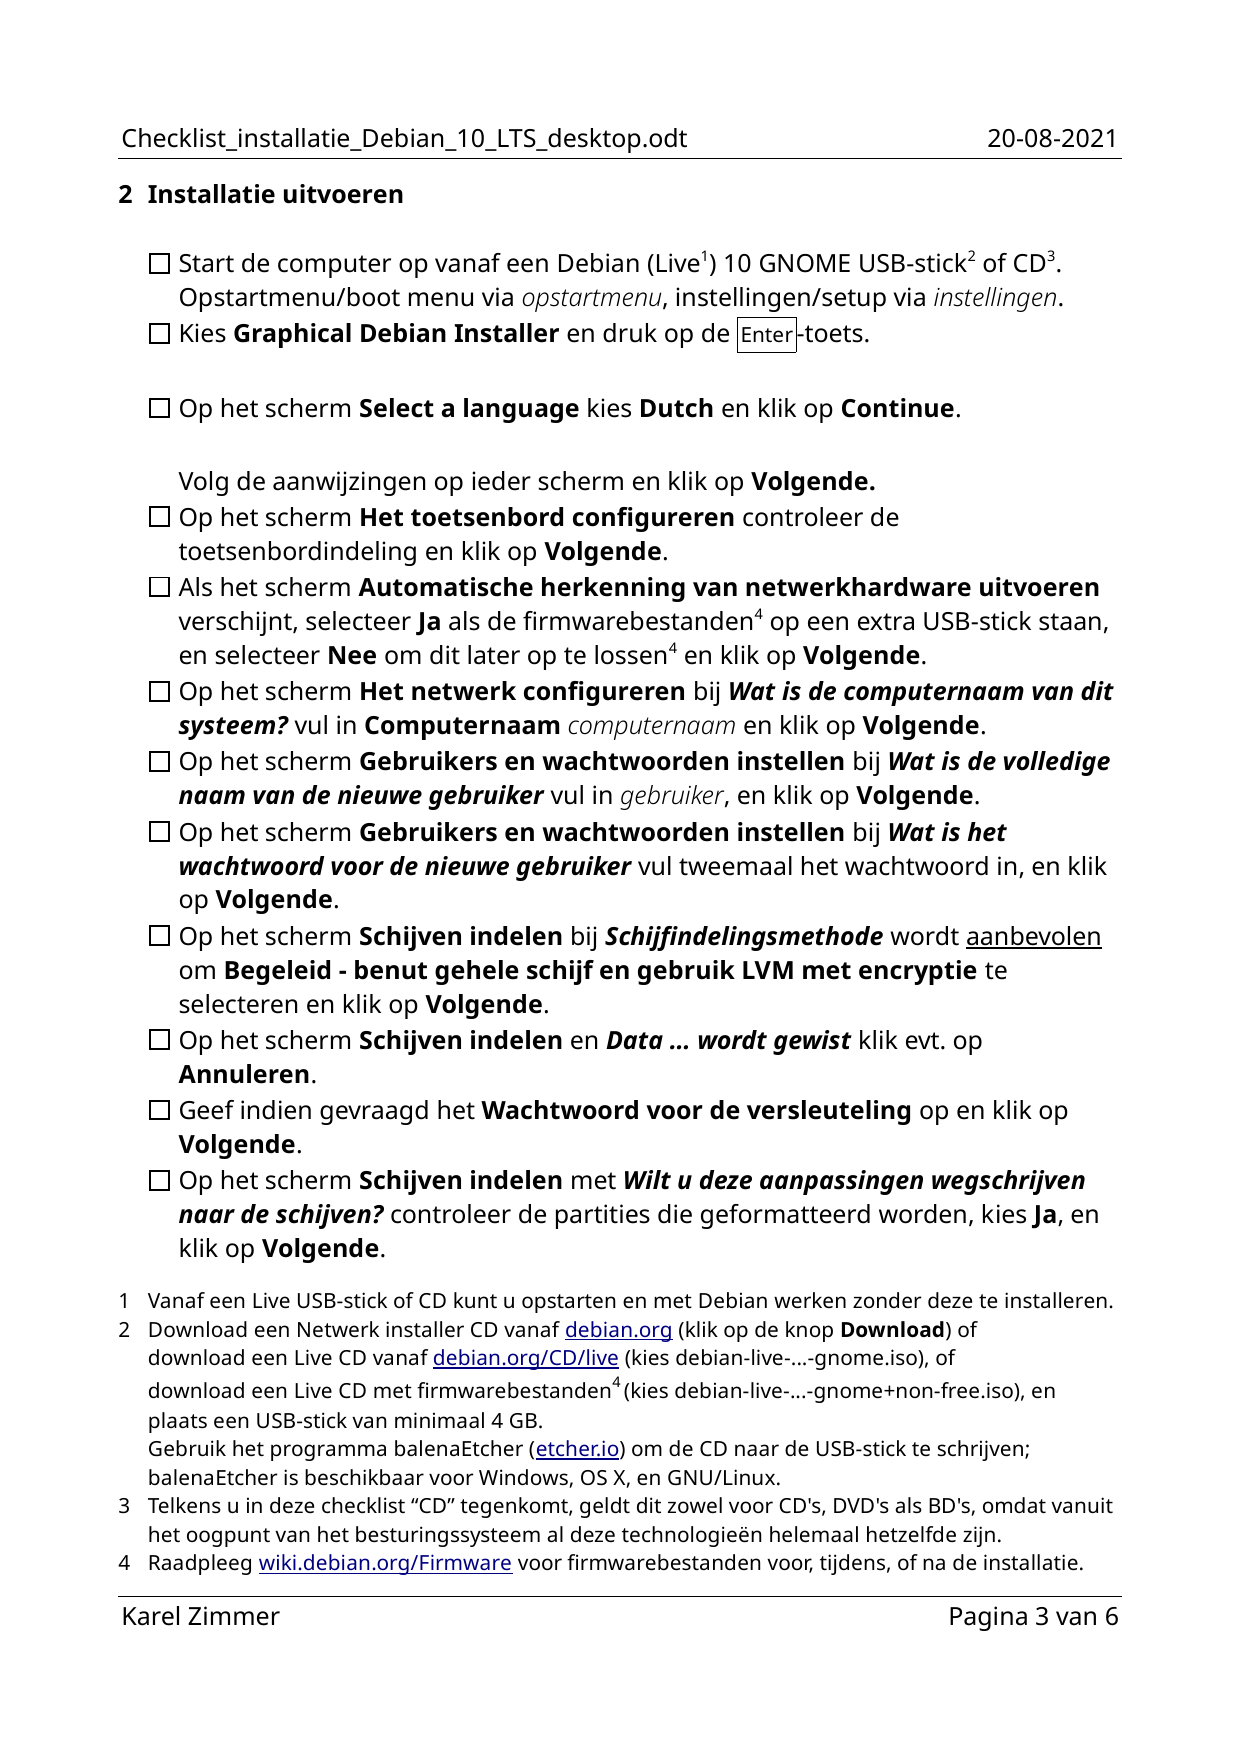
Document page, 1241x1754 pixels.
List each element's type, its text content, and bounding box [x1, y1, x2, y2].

table_cell [177, 426, 1121, 462]
list Installatie uitvoeren [118, 177, 1122, 211]
table_cell [141, 462, 177, 498]
table_cell Op het scherm Schijven indelen bij Schijfindelingsmethode wordt aanbevolen om Begeleid - benut gehele schijf en gebruik LVM met encryptie te selecteren en klik op Volgende. [177, 918, 1121, 1022]
table_cell Op het scherm Het toetsenbord configureren controleer de toetsenbordindeling en klik op Volgende. [177, 499, 1121, 569]
table_cell [141, 1162, 177, 1266]
table_header [141, 245, 177, 315]
table_cell [141, 569, 177, 673]
table_cell [141, 499, 177, 569]
table_cell Op het scherm Gebruikers en wachtwoorden instellen bij Wat is het wachtwoord voor de nieuwe gebruiker vul tweemaal het wachtwoord in, en klik op Volgende. [177, 813, 1121, 917]
table_cell [141, 1022, 177, 1092]
table_cell [141, 743, 177, 813]
table_cell Op het scherm Select a language kies Dutch en klik op Continue. [177, 390, 1121, 426]
table_cell [141, 673, 177, 743]
table_cell [141, 354, 177, 390]
table_cell Op het scherm Het netwerk configureren bij Wat is de computernaam van dit systeem? vul in Computernaam computernaam en klik op Volgende. [177, 673, 1121, 743]
table_cell [177, 354, 1121, 390]
table_cell Als het scherm Automatische herkenning van netwerkhardware uitvoeren verschijnt, selecteer Ja als de firmwarebestanden op een extra USB-stick staan, en selecteer Nee om dit later op te lossen4 en klik op Volgende. [177, 569, 1121, 673]
table_cell [141, 918, 177, 1022]
table_cell [141, 426, 177, 462]
table_cell Volg de aanwijzingen op ieder scherm en klik op Volgende. [177, 462, 1121, 498]
table_cell [141, 315, 177, 353]
table_cell Op het scherm Schijven indelen en Data … wordt gewist klik evt. op Annuleren. [177, 1022, 1121, 1092]
table_cell Op het scherm Schijven indelen met Wilt u deze aanpassingen wegschrijven naar de schijven? controleer de partities die geformatteerd worden, kies Ja, en klik op Volgende. [177, 1162, 1121, 1266]
table_cell [141, 813, 177, 917]
table_cell Geef indien gevraagd het Wachtwoord voor de versleuteling op en klik op Volgende. [177, 1092, 1121, 1162]
table_cell [141, 1092, 177, 1162]
table_cell Kies Graphical Debian Installer en druk op de Enter-toets. [177, 315, 1121, 353]
table_cell Op het scherm Gebruikers en wachtwoorden instellen bij Wat is de volledige naam van de nieuwe gebruiker vul in gebruiker, en klik op Volgende. [177, 743, 1121, 813]
table_header Start de computer op vanaf een Debian (Live) 10 GNOME USB-stick of CD. Opstartmenu/boot menu via opstartmenu, instellingen/setup via instellingen. [177, 245, 1121, 315]
table_cell [141, 390, 177, 426]
